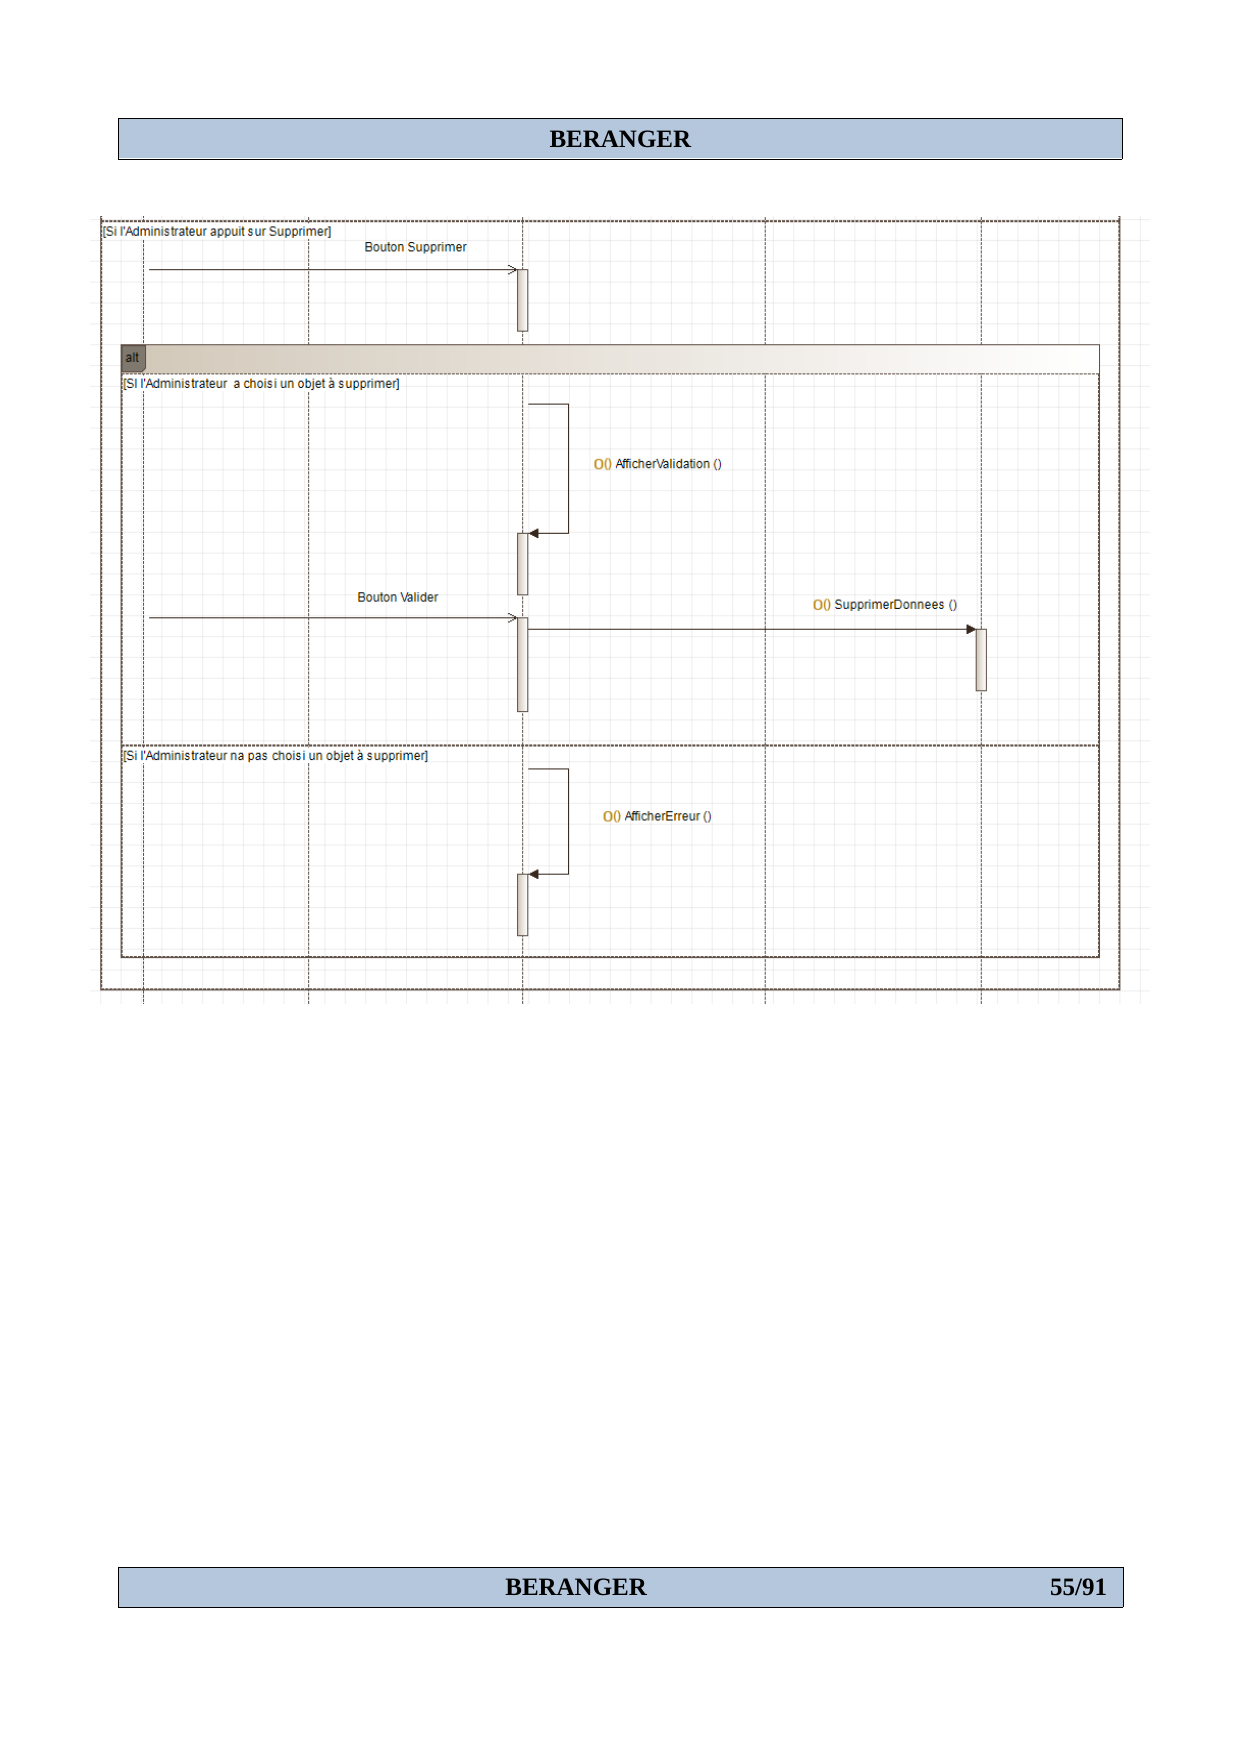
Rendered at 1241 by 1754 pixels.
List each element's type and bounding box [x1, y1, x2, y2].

picture [90, 216, 1151, 1004]
